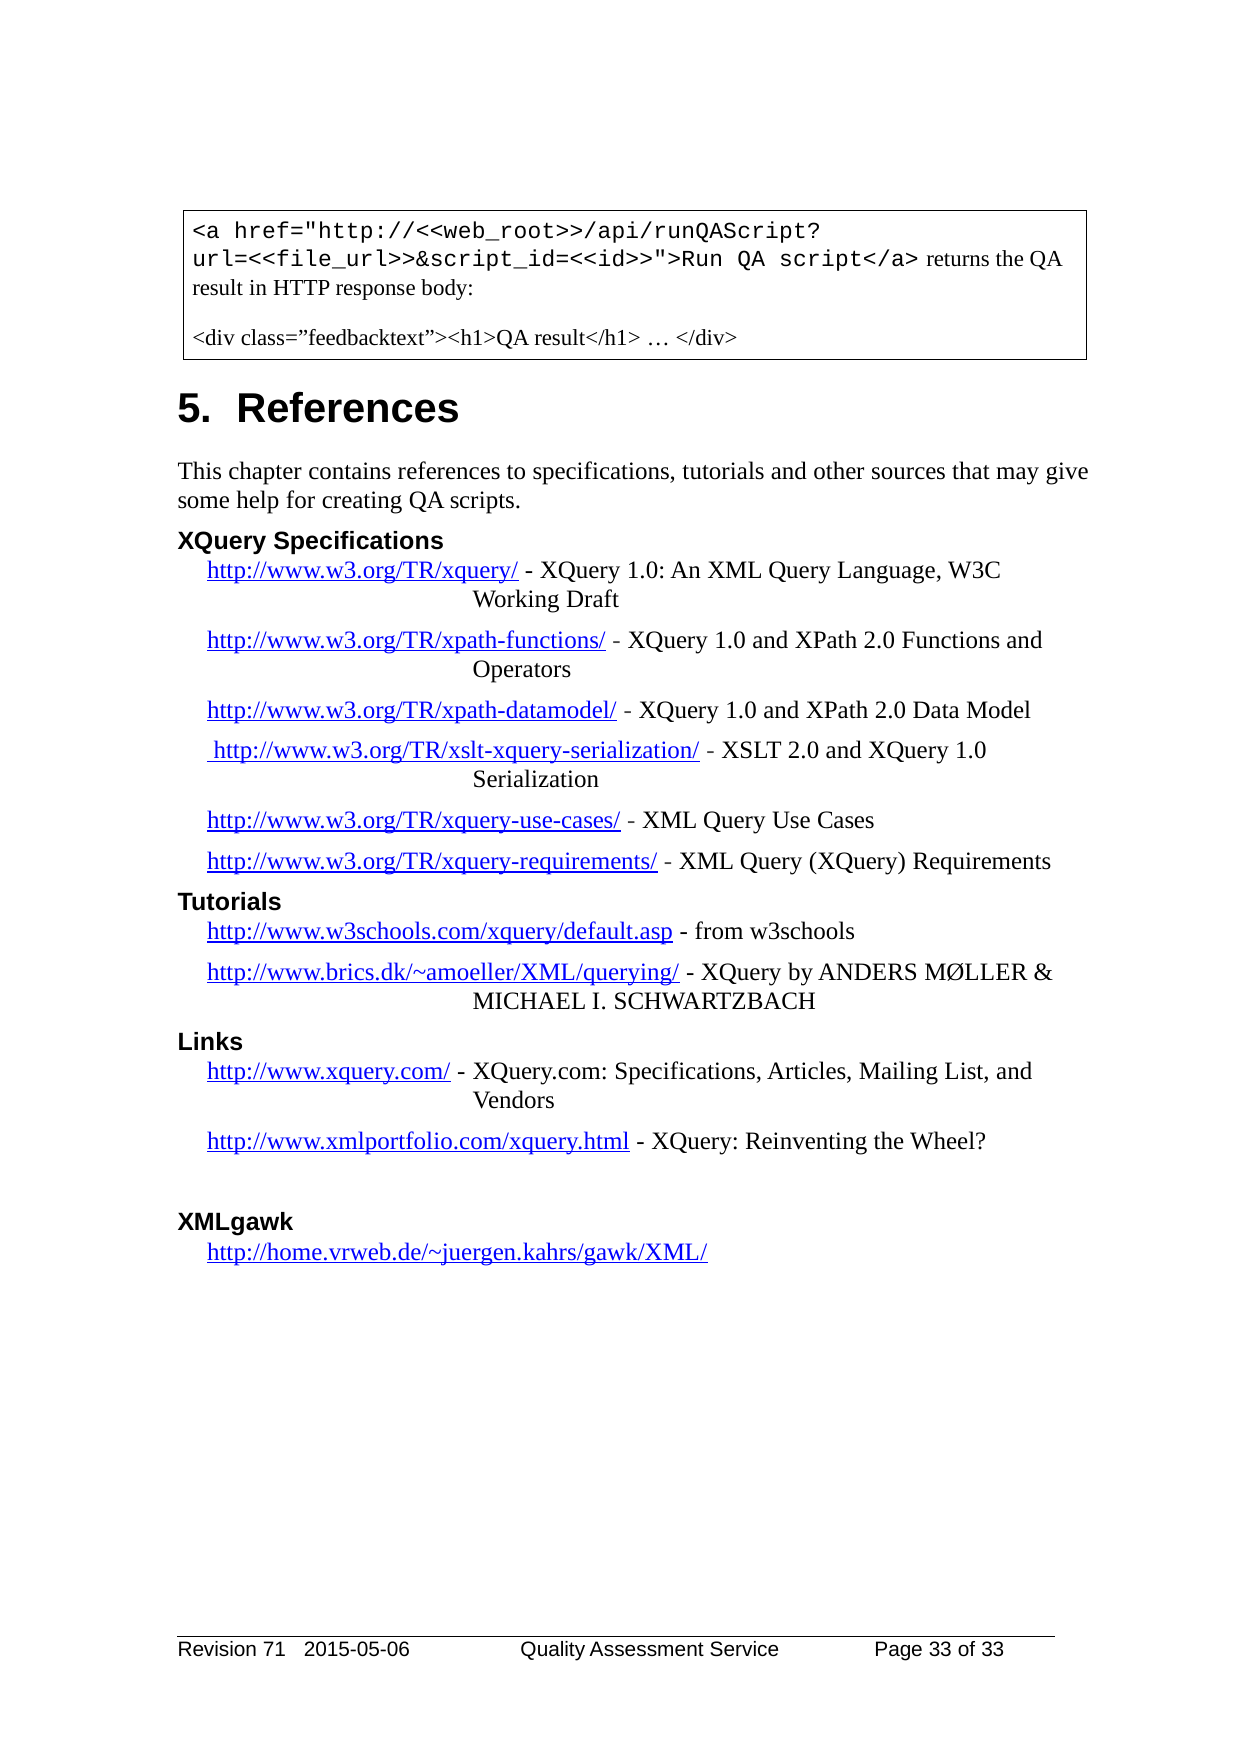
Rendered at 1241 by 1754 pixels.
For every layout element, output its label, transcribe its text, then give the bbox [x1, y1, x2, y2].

list http://www.w3.org/TR/xpath-functions/ - XQuery 1.0 and XPath 2.0 Functions and Operators [207, 624, 1092, 683]
text <div class=”feedbacktext”><h1>QA result</h1> … </div> [184, 315, 1086, 359]
list http://www.w3schools.com/xquery/default.asp - from w3schools [207, 916, 1092, 945]
subtitle XMLgawk [177, 1207, 1092, 1236]
list http://www.w3.org/TR/xquery/ - XQuery 1.0: An XML Query Language, W3C Working Draft [207, 555, 1092, 613]
list http://www.w3.org/TR/xquery-requirements/ - XML Query (XQuery) Requirements [207, 846, 1092, 875]
list http://www.w3.org/TR/xpath-datamodel/ - XQuery 1.0 and XPath 2.0 Data Model [207, 694, 1092, 723]
subtitle Tutorials [177, 887, 1092, 916]
subtitle XQuery Specifications [177, 526, 1092, 555]
list http://www.w3.org/TR/xslt-xquery-serialization/ - XSLT 2.0 and XQuery 1.0 Serialization [207, 735, 1092, 793]
subtitle Links [177, 1027, 1092, 1056]
list http://www.w3.org/TR/xquery-use-cases/ - XML Query Use Cases [207, 805, 1092, 834]
text <a href="http://<<web_root>>/api/runQAScript?url=<<file_url>>&script_id=<<id>>">Run QA script</a> returns the QA result in HTTP response body: [184, 211, 1086, 300]
text This chapter contains references to specifications, tutorials and other sources that may give some help for creating QA scripts. [177, 456, 1092, 514]
list http://www.xmlportfolio.com/xquery.html - XQuery: Reinventing the Wheel? [207, 1126, 1092, 1155]
list http://www.xquery.com/ - XQuery.com: Specifications, Articles, Mailing List, and Vendors [207, 1056, 1092, 1114]
list http://www.brics.dk/~amoeller/XML/querying/ - XQuery by ANDERS MØLLER & MICHAEL I. SCHWARTZBACH [207, 957, 1092, 1015]
list http://home.vrweb.de/~juergen.kahrs/gawk/XML/ [207, 1236, 1092, 1265]
subtitle References [177, 383, 1092, 431]
